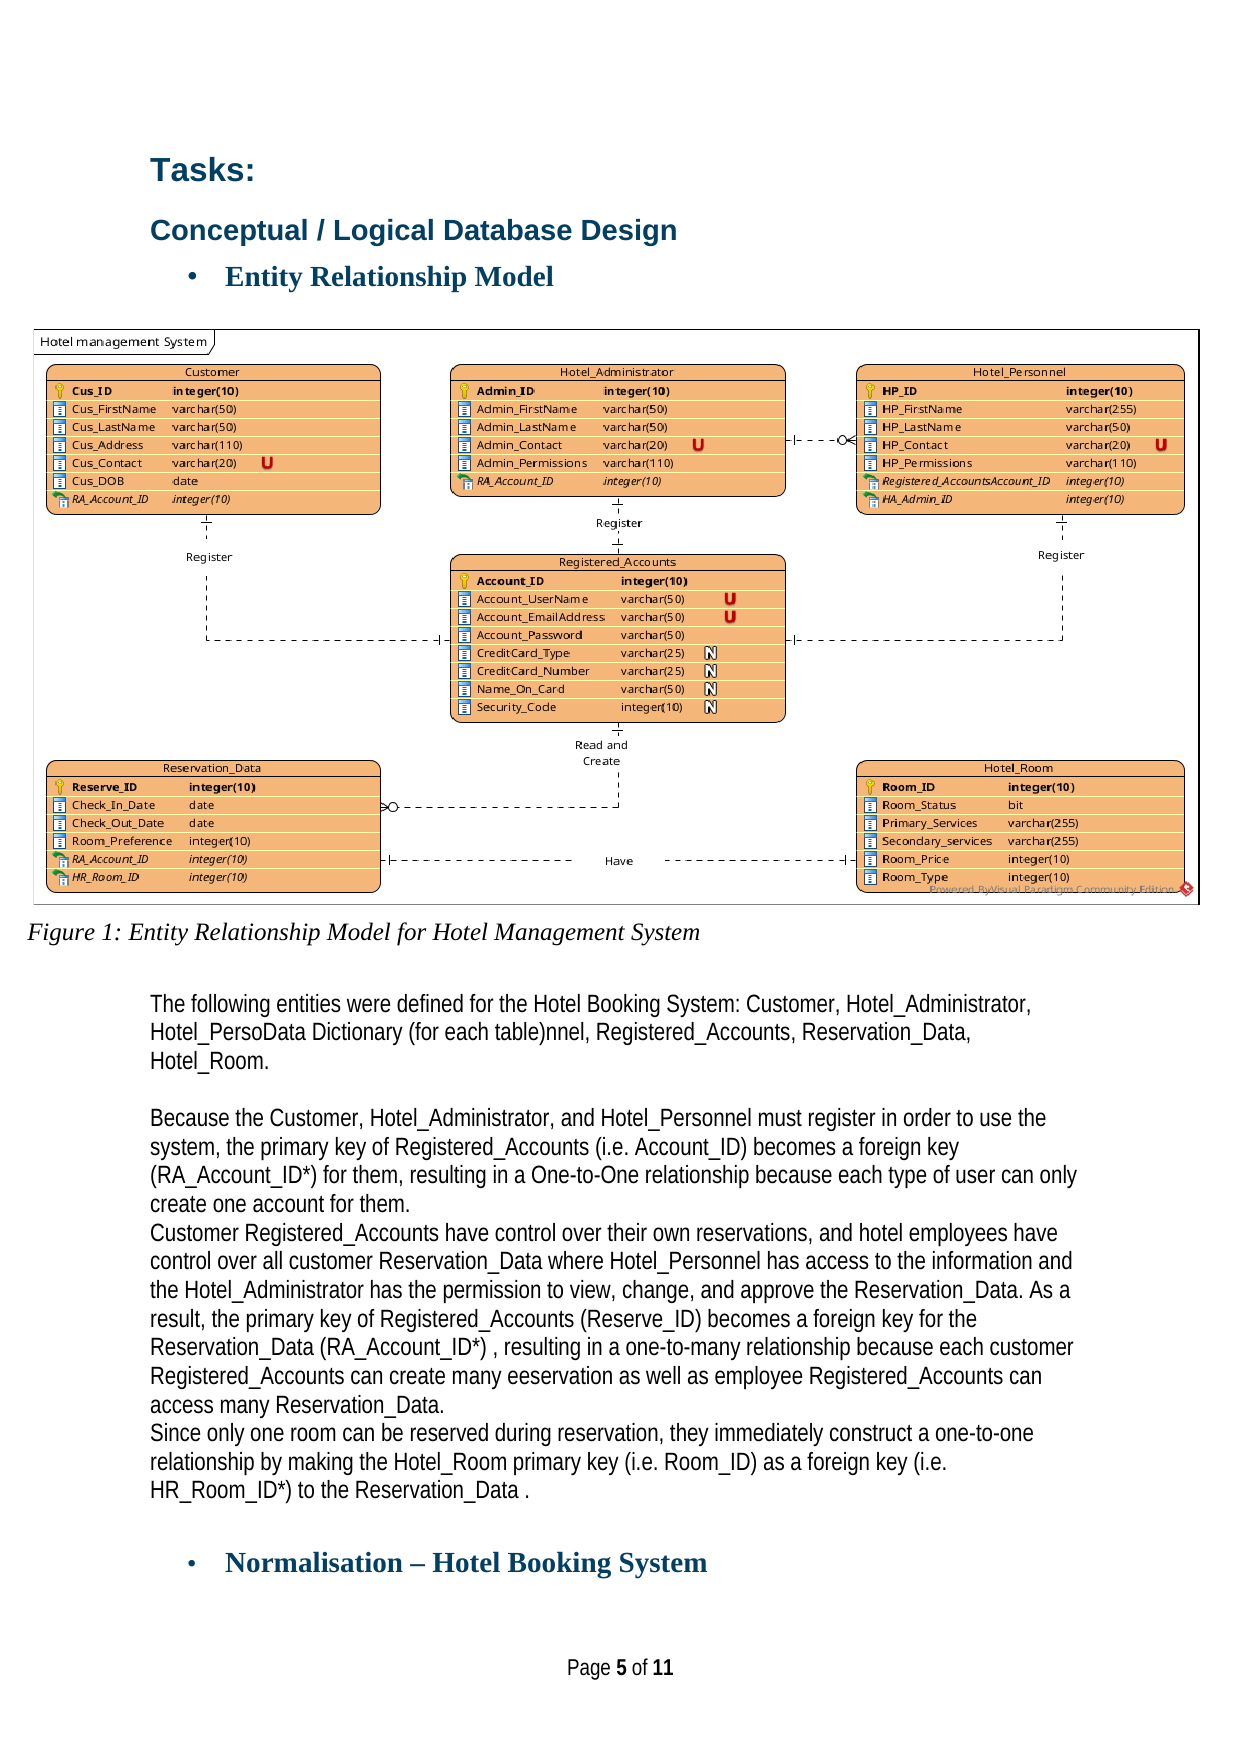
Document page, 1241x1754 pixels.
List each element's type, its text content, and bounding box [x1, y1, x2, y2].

subtitle Conceptual / Logical Database Design [150, 213, 1090, 247]
text The following entities were defined for the Hotel Booking System: Customer, Hotel_Administrator, Hotel_PersoData Dictionary (for each table)nnel, Registered_Accounts, Reservation_Data, Hotel_Room. [150, 988, 1090, 1074]
text Figure 1: Entity Relationship Model for Hotel Management System [27, 905, 1207, 946]
list Entity Relationship Model [187, 259, 1090, 293]
picture [33, 329, 1200, 905]
text Customer Registered_Accounts have control over their own reservations, and hotel employees have control over all customer Reservation_Data where Hotel_Personnel has access to the information and the Hotel_Administrator has the permission to view, change, and approve the Reservation_Data. As a result, the primary key of Registered_Accounts (Reserve_ID) becomes a foreign key for the Reservation_Data (RA_Account_ID*) , resulting in a one-to-many relationship because each customer Registered_Accounts can create many eeservation as well as employee Registered_Accounts can access many Reservation_Data. [150, 1218, 1090, 1418]
subtitle Tasks: [150, 150, 1090, 188]
list Normalisation – Hotel Booking System [187, 1545, 1090, 1579]
text Because the Customer, Hotel_Administrator, and Hotel_Personnel must register in order to use the system, the primary key of Registered_Accounts (i.e. Account_ID) becomes a foreign key (RA_Account_ID*) for them, resulting in a One-to-One relationship because each type of user can only create one account for them. [150, 1103, 1090, 1218]
text Since only one room can be reserved during reservation, they immediately construct a one-to-one relationship by making the Hotel_Room primary key (i.e. Room_ID) as a foreign key (i.e. HR_Room_ID*) to the Reservation_Data . [150, 1418, 1090, 1504]
